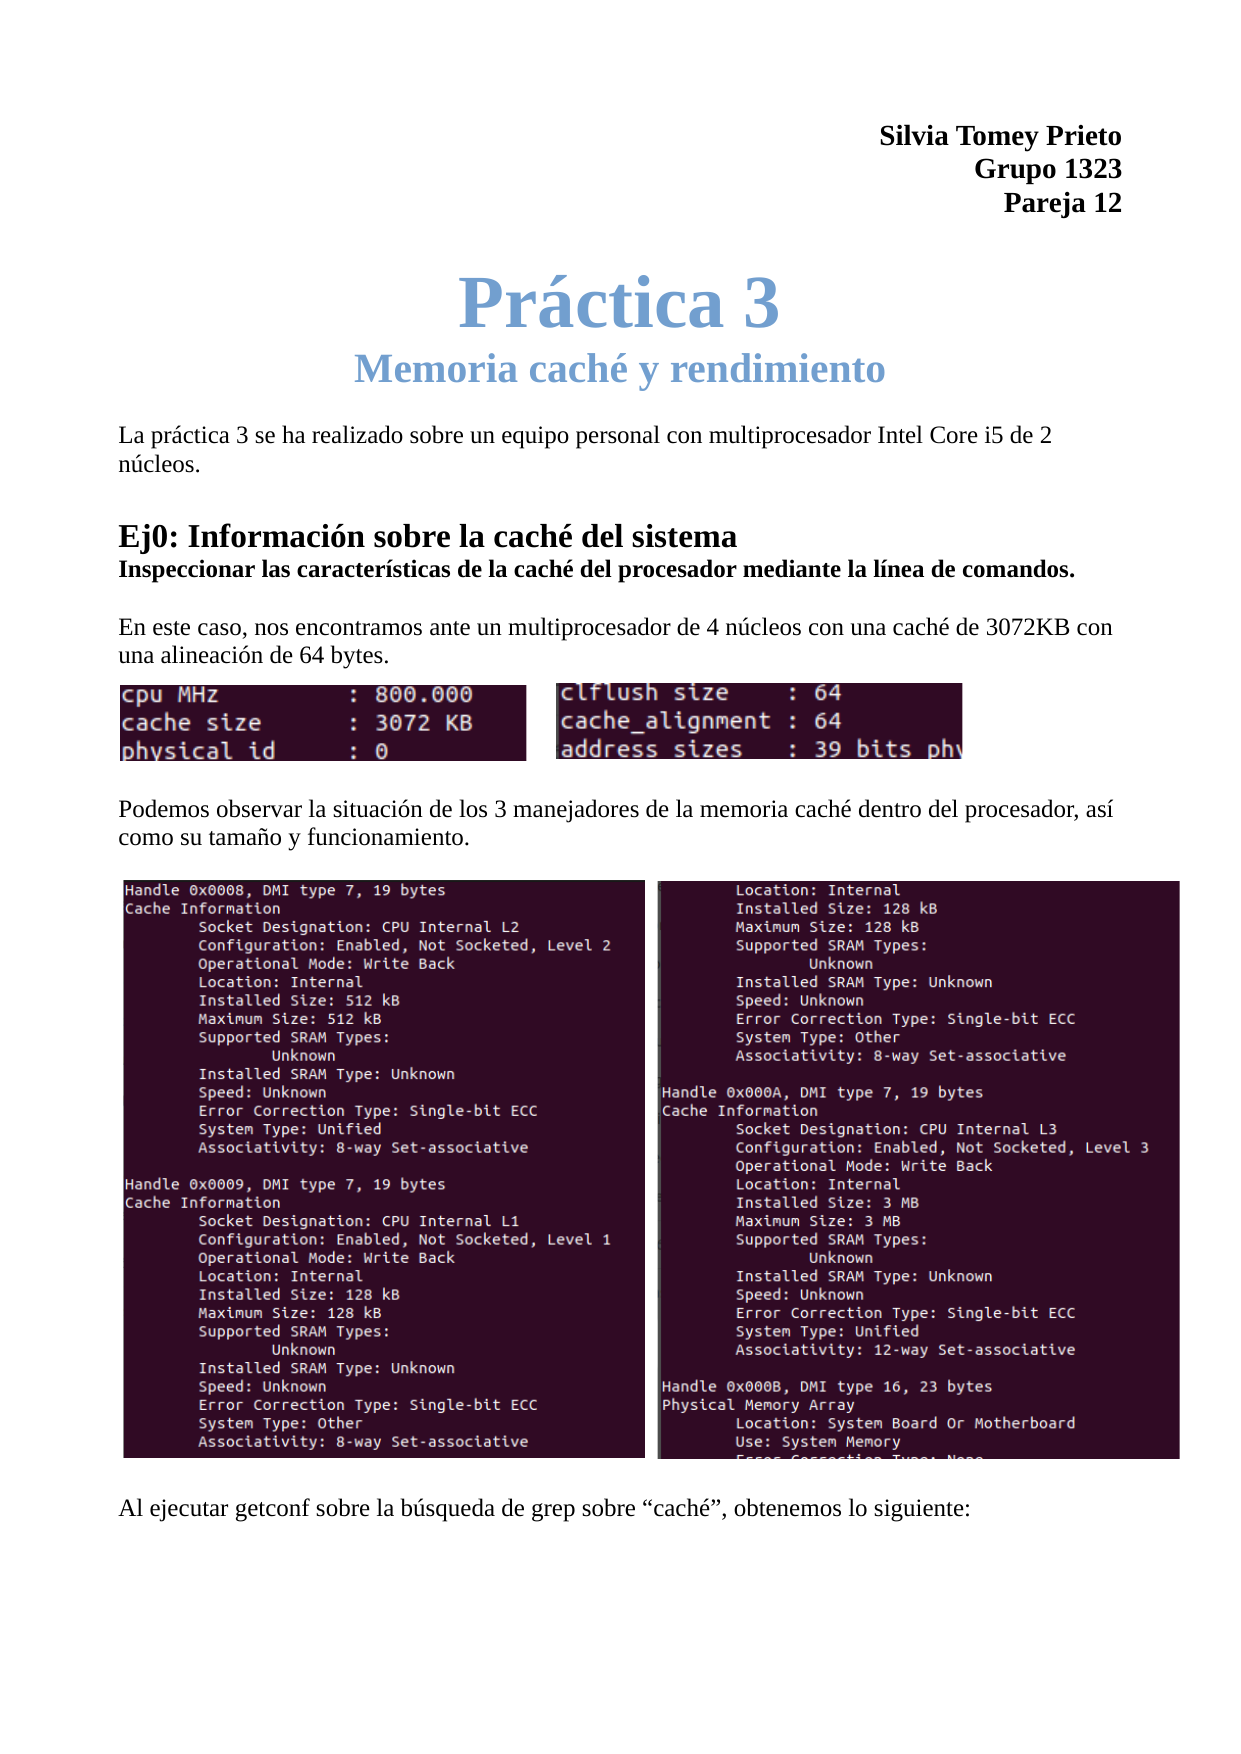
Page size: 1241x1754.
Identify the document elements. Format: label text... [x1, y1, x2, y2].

text Al ejecutar getconf sobre la búsqueda de grep sobre “caché”, obtenemos lo siguiente: [118, 1493, 1122, 1522]
text Grupo 1323 [118, 152, 1122, 185]
text La práctica 3 se ha realizado sobre un equipo personal con multiprocesador Intel Core i5 de 2 núcleos. [118, 420, 1122, 477]
text Inspeccionar las características de la caché del procesador mediante la línea de comandos. [118, 554, 1122, 583]
picture [657, 881, 1180, 1459]
text Ej0: Información sobre la caché del sistema [118, 516, 1122, 554]
picture [556, 683, 963, 759]
text Silvia Tomey Prieto [118, 118, 1122, 152]
picture [123, 880, 645, 1458]
text Podemos observar la situación de los 3 manejadores de la memoria caché dentro del procesador, así como su tamaño y funcionamiento. [118, 794, 1122, 851]
text Memoria caché y rendimiento [118, 343, 1122, 391]
text Pareja 12 [118, 185, 1122, 219]
picture [120, 685, 527, 761]
text Práctica 3 [118, 257, 1122, 343]
text En este caso, nos encontramos ante un multiprocesador de 4 núcleos con una caché de 3072KB con una alineación de 64 bytes. [118, 612, 1122, 669]
